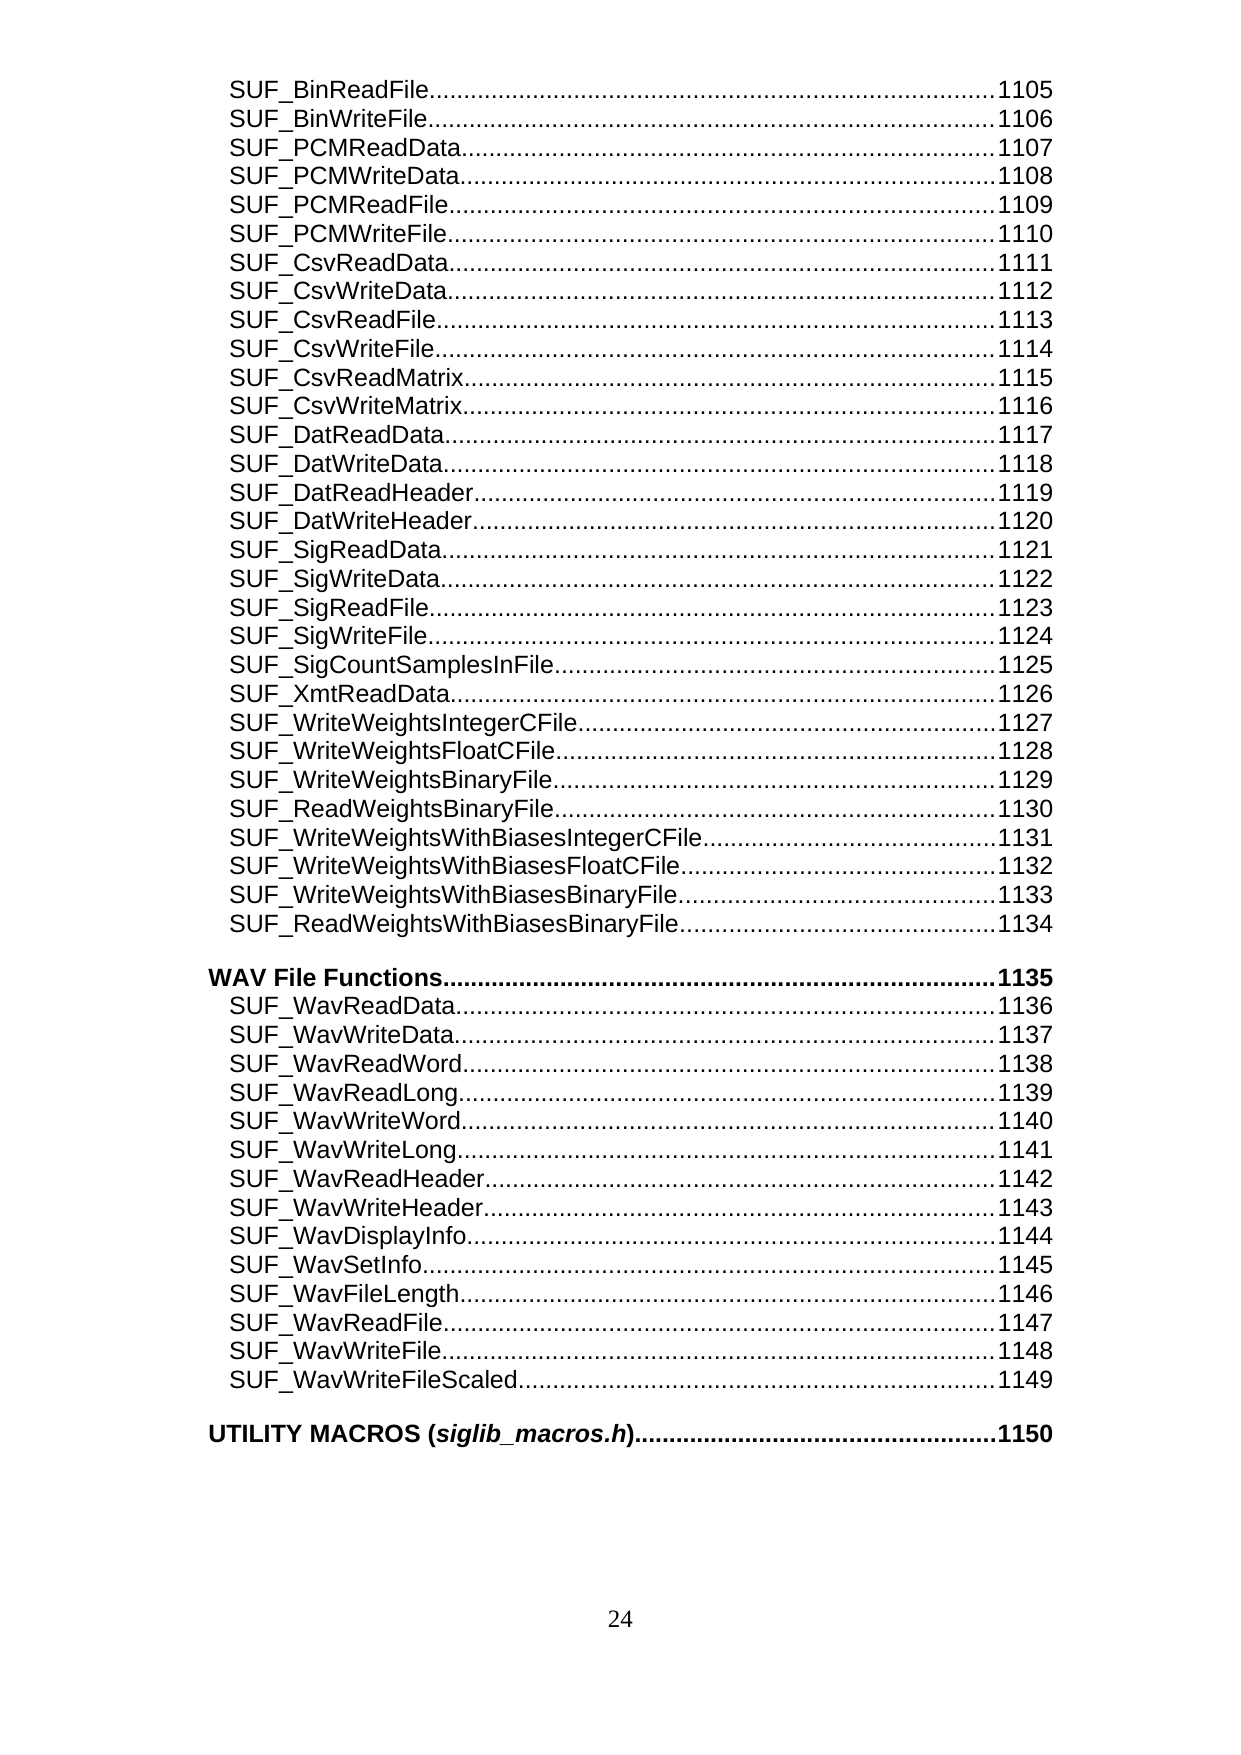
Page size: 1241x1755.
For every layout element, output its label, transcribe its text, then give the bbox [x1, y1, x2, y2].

text SUF_WriteWeightsWithBiasesFloatCFile 1132 [229, 851, 1053, 880]
text SUF_WriteWeightsBinaryFile 1129 [229, 765, 1053, 794]
text SUF_WavReadWord 1138 [229, 1049, 1053, 1077]
text SUF_WavFileLength 1146 [229, 1279, 1053, 1307]
text SUF_WavWriteWord 1140 [229, 1106, 1053, 1135]
text SUF_WavSetInfo 1145 [229, 1250, 1053, 1279]
text SUF_PCMReadFile 1109 [229, 190, 1053, 219]
text SUF_WriteWeightsWithBiasesIntegerCFile 1131 [229, 822, 1053, 851]
text SUF_WavReadLong 1139 [229, 1077, 1053, 1106]
text SUF_DatWriteHeader 1120 [229, 506, 1053, 535]
text SUF_PCMWriteFile 1110 [229, 219, 1053, 247]
text SUF_PCMReadData 1107 [229, 132, 1053, 161]
text SUF_WavWriteHeader 1143 [229, 1192, 1053, 1221]
text SUF_SigWriteData 1122 [229, 564, 1053, 592]
text SUF_CsvReadData 1111 [229, 247, 1053, 276]
text SUF_PCMWriteData 1108 [229, 161, 1053, 190]
text SUF_WavReadFile 1147 [229, 1307, 1053, 1336]
text SUF_WavWriteFile 1148 [229, 1336, 1053, 1365]
text SUF_XmtReadData 1126 [229, 679, 1053, 707]
text SUF_WavReadData 1136 [229, 991, 1053, 1020]
text SUF_CsvReadMatrix 1115 [229, 362, 1053, 391]
text SUF_SigCountSamplesInFile 1125 [229, 650, 1053, 679]
text SUF_DatReadData 1117 [229, 420, 1053, 449]
text SUF_WavWriteData 1137 [229, 1020, 1053, 1049]
text WAV File Functions 1135 [208, 962, 1053, 991]
text SUF_SigReadData 1121 [229, 535, 1053, 564]
text SUF_WavWriteFileScaled 1149 [229, 1365, 1053, 1394]
text SUF_CsvWriteMatrix 1116 [229, 391, 1053, 420]
text SUF_WriteWeightsFloatCFile 1128 [229, 736, 1053, 765]
text SUF_BinReadFile 1105 [229, 75, 1053, 104]
text SUF_WriteWeightsWithBiasesBinaryFile 1133 [229, 880, 1053, 909]
text SUF_ReadWeightsWithBiasesBinaryFile 1134 [229, 909, 1053, 937]
text SUF_WavReadHeader 1142 [229, 1164, 1053, 1192]
text SUF_SigWriteFile 1124 [229, 621, 1053, 650]
text SUF_DatReadHeader 1119 [229, 477, 1053, 506]
text SUF_DatWriteData 1118 [229, 449, 1053, 477]
text SUF_ReadWeightsBinaryFile 1130 [229, 794, 1053, 822]
text SUF_WriteWeightsIntegerCFile 1127 [229, 707, 1053, 736]
text UTILITY MACROS (siglib_macros.h) 1150 [208, 1419, 1053, 1447]
text SUF_BinWriteFile 1106 [229, 104, 1053, 132]
text SUF_CsvWriteFile 1114 [229, 334, 1053, 362]
text SUF_CsvReadFile 1113 [229, 305, 1053, 334]
text SUF_CsvWriteData 1112 [229, 276, 1053, 305]
text SUF_SigReadFile 1123 [229, 592, 1053, 621]
text SUF_WavWriteLong 1141 [229, 1135, 1053, 1164]
text SUF_WavDisplayInfo 1144 [229, 1221, 1053, 1250]
